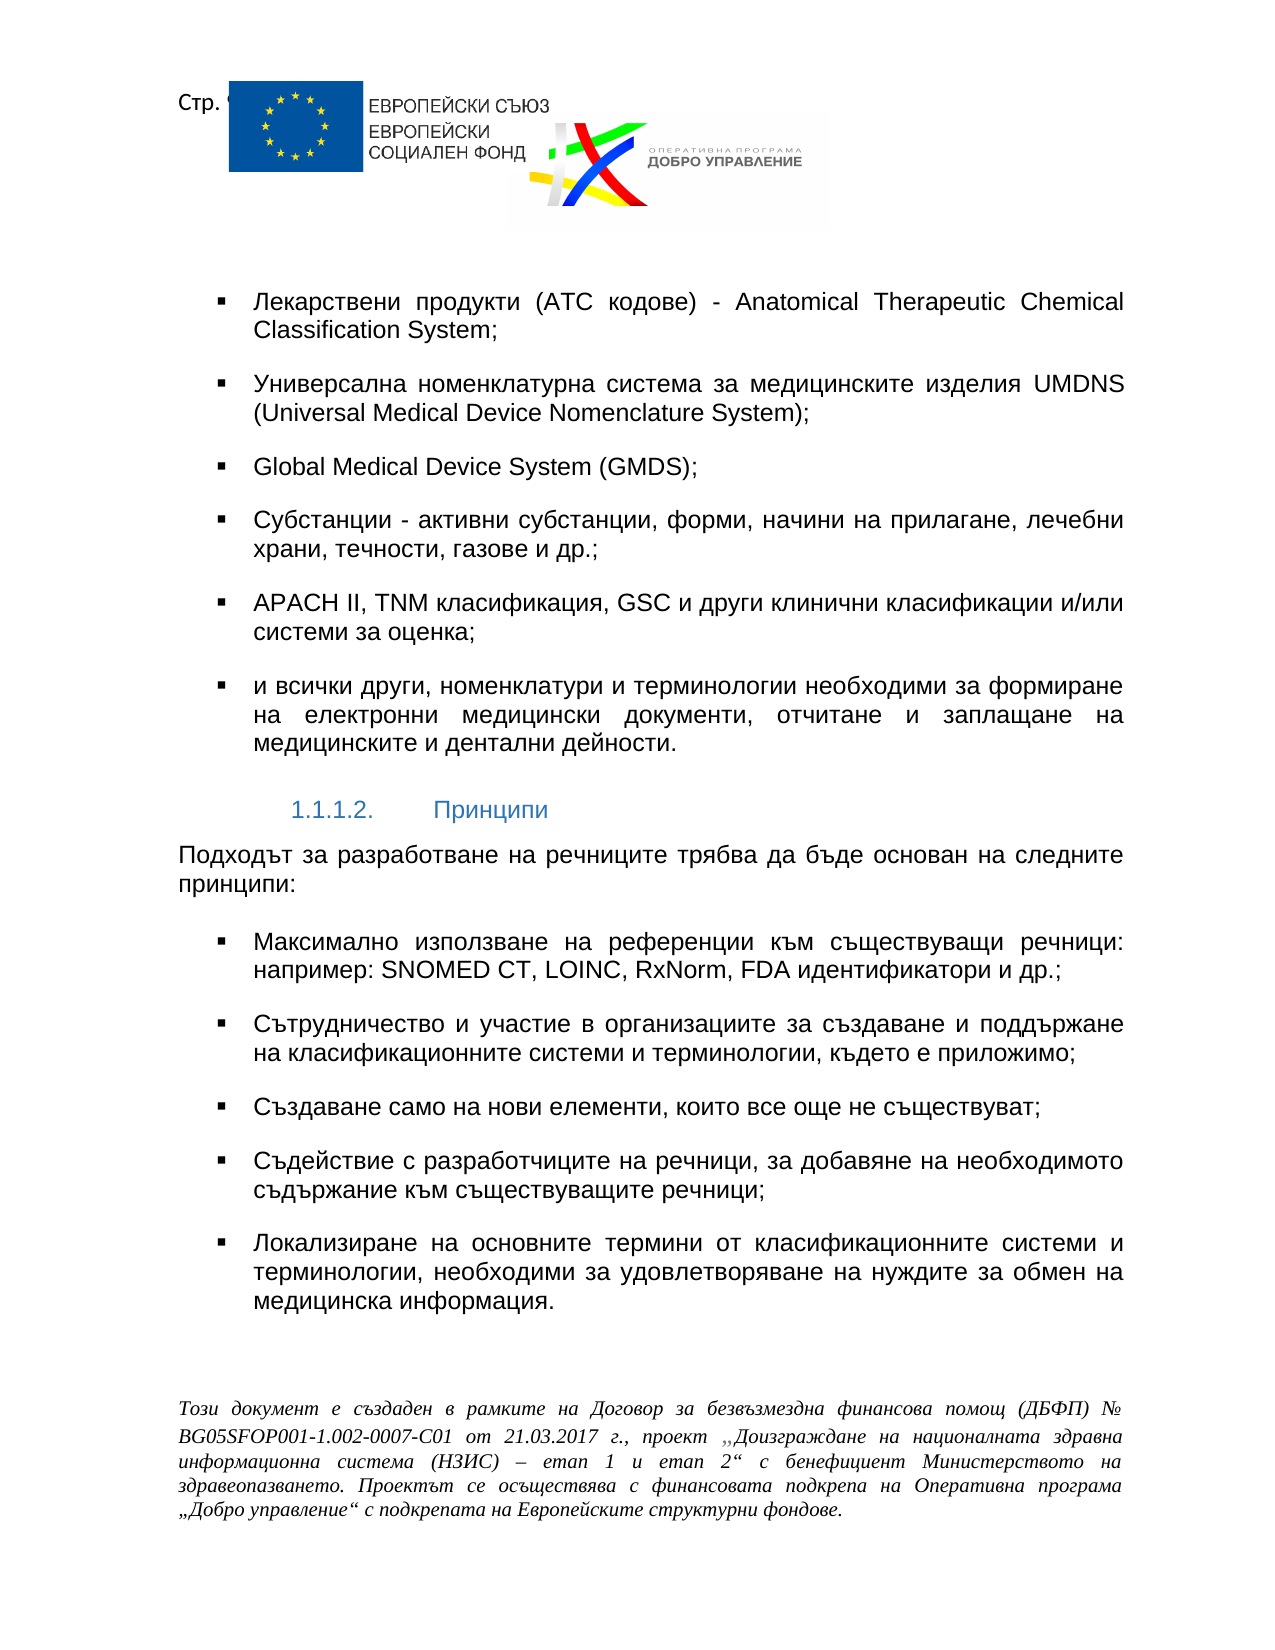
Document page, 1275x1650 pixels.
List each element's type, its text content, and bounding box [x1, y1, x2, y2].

list APACH II, TNM класификация, GSC и други клинични класификации и/или системи за оценка; [216, 588, 1125, 646]
list Съдействие с разработчиците на речници, за добавяне на необходимото съдържание към съществуващите речници; [216, 1146, 1125, 1203]
list Локализиране на основните термини от класификационните системи и терминологии, необходими за удовлетворяване на нуждите за обмен на медицинска информация. [216, 1228, 1125, 1315]
list Субстанции - активни субстанции, форми, начини на прилагане, лечебни храни, течности, газове и др.; [216, 506, 1125, 563]
list Global Medical Device System (GMDS); [216, 452, 1125, 481]
text Подходът за разработване на речниците трябва да бъде основан на следните принципи: [178, 840, 1125, 897]
list Лекарствени продукти (ATC кодове) - Anatomical Therapeutic Chemical Classification System; [216, 286, 1125, 344]
list Сътрудничество и участие в организациите за създаване и поддържане на класификационните системи и терминологии, където е приложимо; [216, 1009, 1125, 1067]
subtitle Принципи [291, 794, 1125, 823]
list Универсална номенклатурна система за медицинските изделия UMDNS (Universal Medical Device Nomenclature System); [216, 369, 1125, 427]
list Създаване само на нови елементи, които все още не съществуват; [216, 1092, 1125, 1121]
list и всички други, номенклатури и терминологии необходими за формиране на електронни медицински документи, отчитане и заплащане на медицинските и дентални дейности. [216, 671, 1125, 757]
list Максимално използване на референции към съществуващи речници: например: SNOMED CT, LOINC, RxNorm, FDA идентификатори и др.; [216, 927, 1125, 984]
